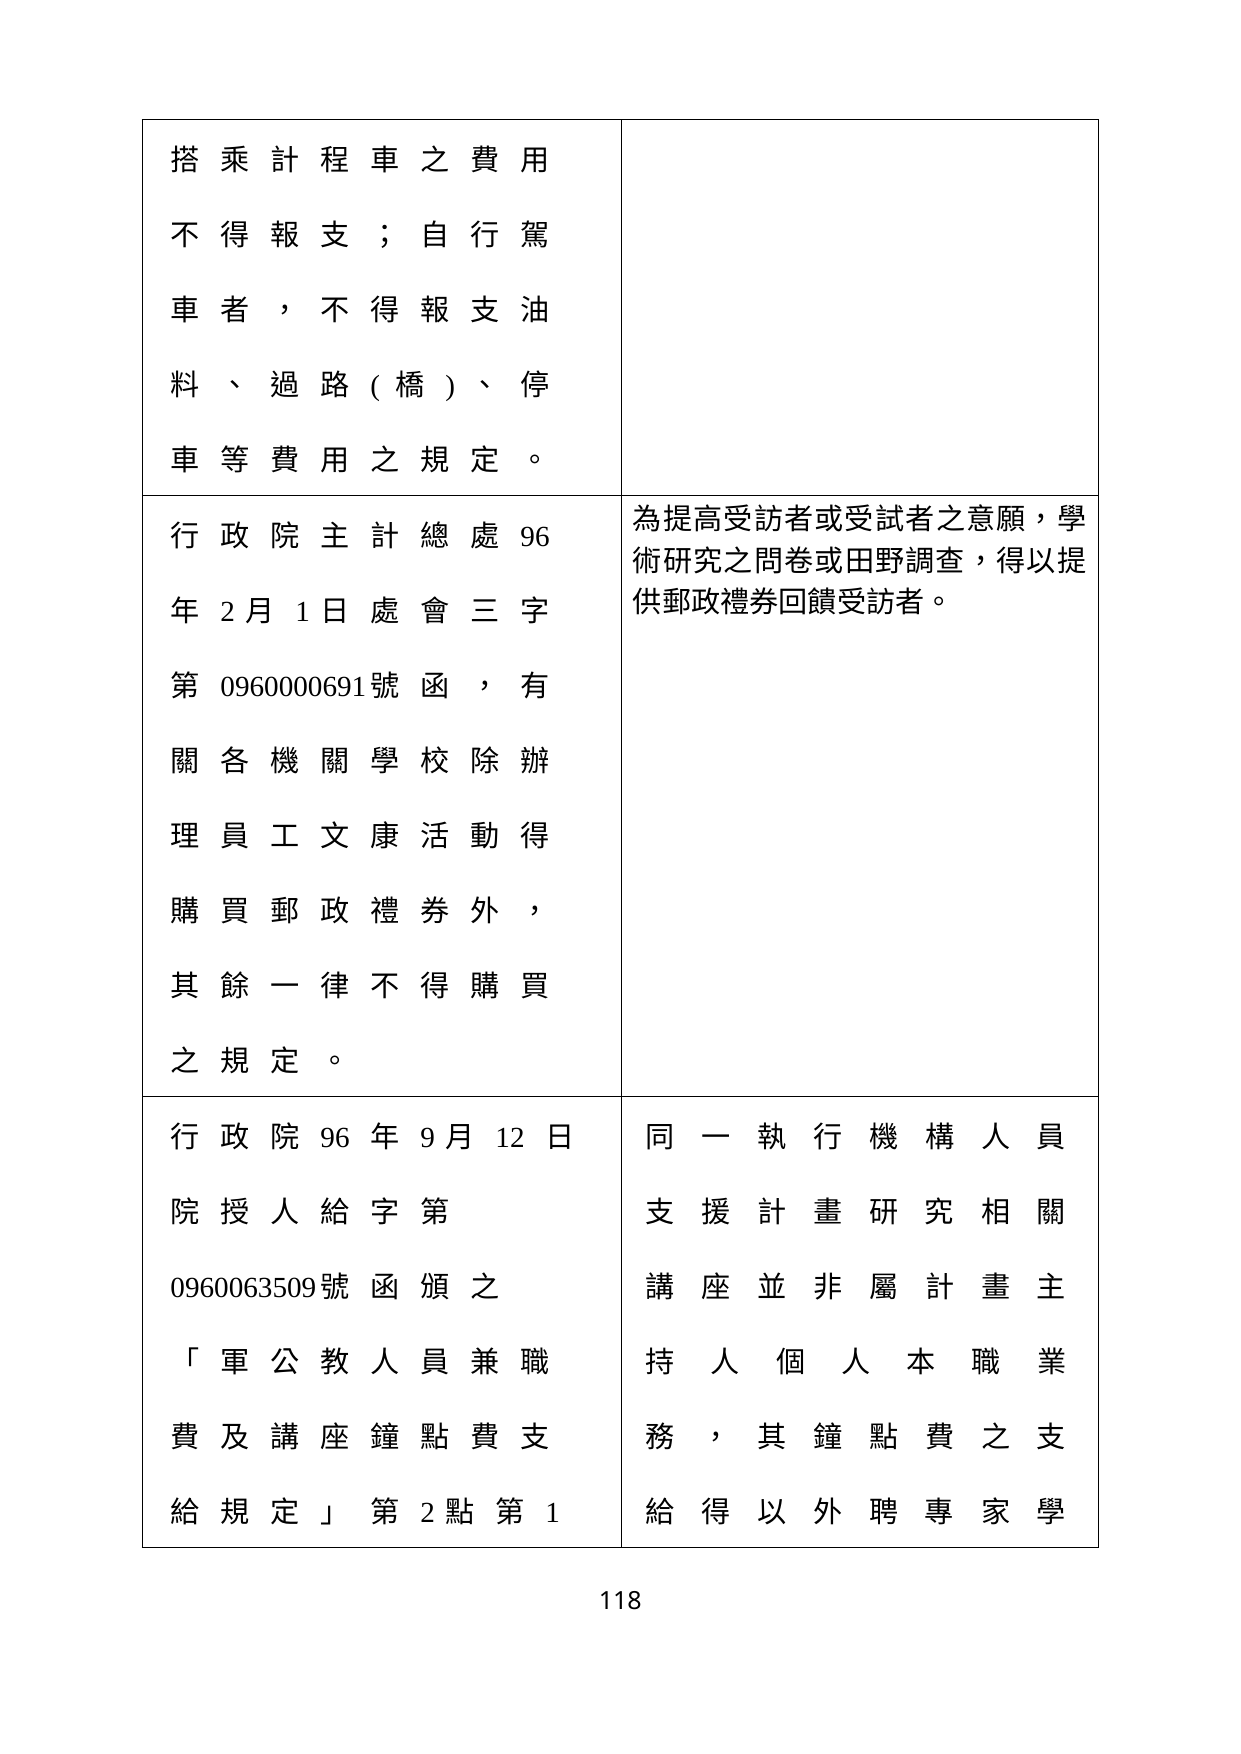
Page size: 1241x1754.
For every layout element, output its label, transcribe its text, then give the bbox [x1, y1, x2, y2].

table_cell [622, 120, 1098, 495]
table_cell 行政院96年9月12日院授人給字第0960063509號函頒之「軍公教人員兼職費及講座鐘點費支給規定」第2點第1 [143, 1097, 621, 1547]
table_cell 搭乘計程車之費用不得報支；自行駕車者，不得報支油料、過路(橋)、停車等費用之規定。 [143, 120, 621, 495]
table_cell 為提高受訪者或受試者之意願，學術研究之問卷或田野調查，得以提供郵政禮券回饋受訪者。 [622, 496, 1098, 1096]
table_cell 行政院主計總處96年2月1日處會三字第0960000691號函，有關各機關學校除辦理員工文康活動得購買郵政禮券外，其餘一律不得購買之規定。 [143, 496, 621, 1096]
table_cell 同一執行機構人員支援計畫研究相關講座並非屬計畫主持人個人本職業務，其鐘點費之支給得以外聘專家學 [622, 1097, 1098, 1547]
